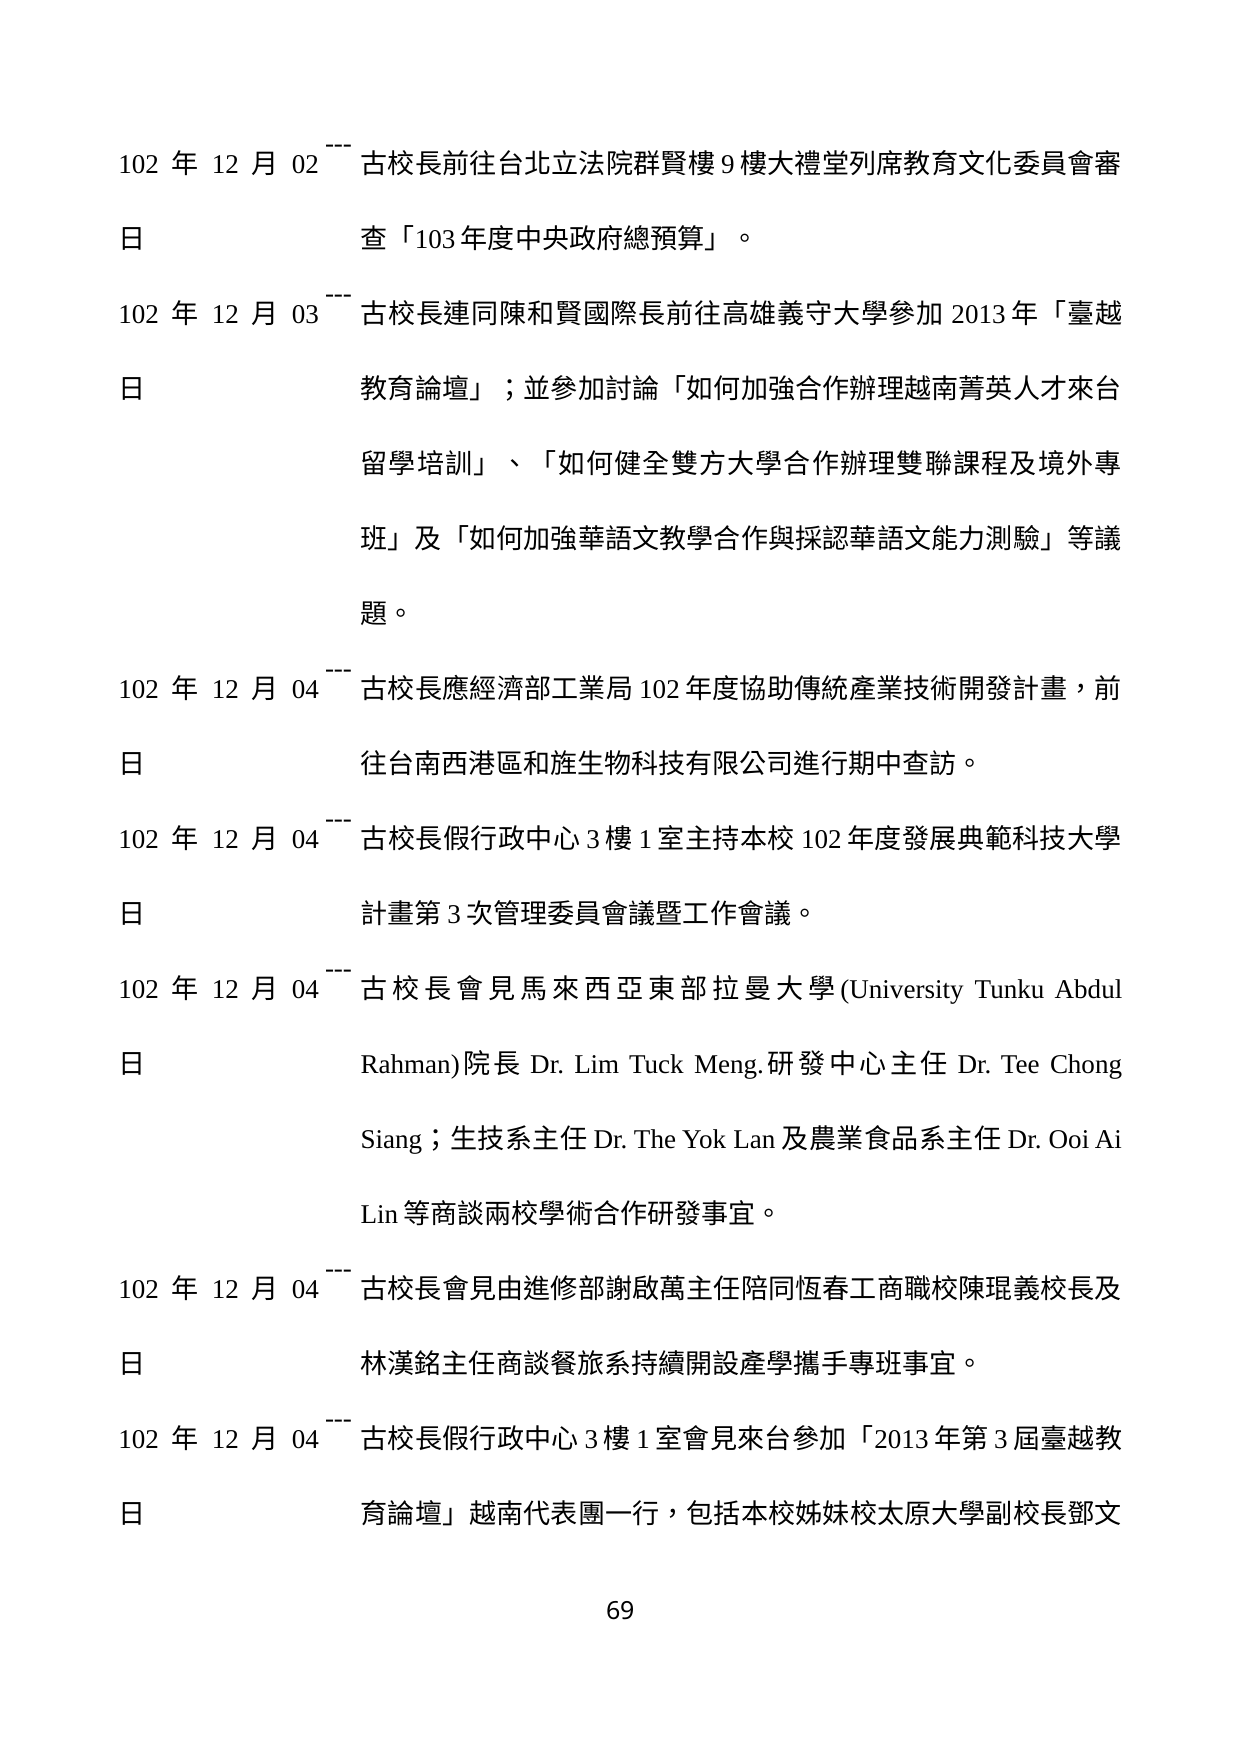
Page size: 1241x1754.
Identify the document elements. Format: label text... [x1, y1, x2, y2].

table_cell 102年12月03日 [115, 274, 322, 649]
table_cell 古校長應經濟部工業局102年度協助傳統產業技術開發計畫，前往台南西港區和旌生物科技有限公司進行期中查訪。 [358, 649, 1125, 799]
table_cell --- [322, 274, 357, 649]
table_cell 古校長假行政中心3樓1室會見來台參加「2013年第3屆臺越教育論壇」越南代表團一行，包括本校姊妹校太原大學副校長鄧文 [358, 1399, 1125, 1549]
table_cell --- [322, 649, 357, 799]
table_cell --- [322, 1399, 357, 1549]
table_cell --- [322, 124, 357, 274]
table_cell 102年12月04日 [115, 1249, 322, 1399]
table_cell --- [322, 1249, 357, 1399]
table_cell 102年12月04日 [115, 1399, 322, 1549]
table_cell --- [322, 949, 357, 1249]
table_cell 古校長假行政中心3樓1室主持本校102年度發展典範科技大學計畫第3次管理委員會議暨工作會議。 [358, 799, 1125, 949]
table_cell 古校長會見馬來西亞東部拉曼大學(University Tunku Abdul Rahman)院長Dr. Lim Tuck Meng.研發中心主任Dr. Tee Chong Siang；生技系主任Dr. The Yok Lan及農業食品系主任Dr. Ooi Ai Lin等商談兩校學術合作研發事宜。 [358, 949, 1125, 1249]
table_cell 古校長前往台北立法院群賢樓9樓大禮堂列席教育文化委員會審查「103年度中央政府總預算」。 [358, 124, 1125, 274]
table_cell 古校長連同陳和賢國際長前往高雄義守大學參加2013年「臺越教育論壇」；並參加討論「如何加強合作辦理越南菁英人才來台留學培訓」、「如何健全雙方大學合作辦理雙聯課程及境外專班」及「如何加強華語文教學合作與採認華語文能力測驗」等議題。 [358, 274, 1125, 649]
table_cell --- [322, 799, 357, 949]
table_cell 102年12月02日 [115, 124, 322, 274]
table_cell 102年12月04日 [115, 799, 322, 949]
table_cell 102年12月04日 [115, 949, 322, 1249]
table_cell 102年12月04日 [115, 649, 322, 799]
table_cell 古校長會見由進修部謝啟萬主任陪同恆春工商職校陳琨義校長及林漢銘主任商談餐旅系持續開設產學攜手專班事宜。 [358, 1249, 1125, 1399]
